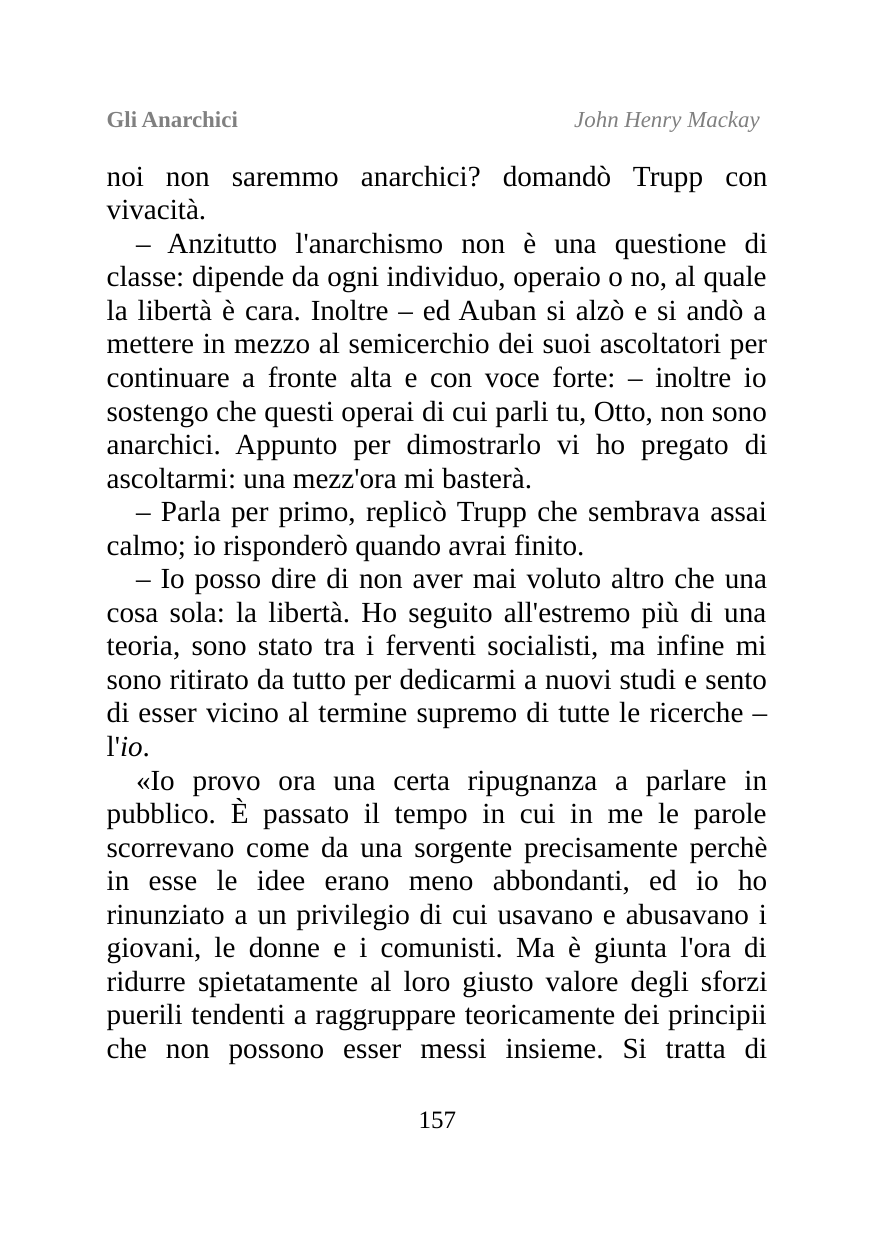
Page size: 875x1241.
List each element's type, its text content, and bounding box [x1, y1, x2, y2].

text – Anzitutto l'anarchismo non è una questione di classe: dipende da ogni individuo, operaio o no, al quale la libertà è cara. Inoltre – ed Auban si alzò e si andò a mettere in mezzo al semicerchio dei suoi ascoltatori per continuare a fronte alta e con voce forte: – inoltre io sostengo che questi operai di cui parli tu, Otto, non sono anarchici. Appunto per dimostrarlo vi ho pregato di ascoltarmi: una mezz'ora mi basterà. [106, 226, 768, 494]
text «Io provo ora una certa ripugnanza a parlare in pubblico. È passato il tempo in cui in me le parole scorrevano come da una sorgente precisamente perchè in esse le idee erano meno abbondanti, ed io ho rinunziato a un privilegio di cui usavano e abusavano i giovani, le donne e i comunisti. Ma è giunta l'ora di ridurre spietatamente al loro giusto valore degli sforzi puerili tendenti a raggruppare teoricamente dei principii che non possono esser messi insieme. Si tratta di [106, 763, 768, 1064]
text noi non saremmo anarchici? domandò Trupp con vivacità. [106, 159, 768, 226]
text – Parla per primo, replicò Trupp che sembrava assai calmo; io risponderò quando avrai finito. [106, 494, 768, 561]
text – Io posso dire di non aver mai voluto altro che una cosa sola: la libertà. Ho seguito all'estremo più di una teoria, sono stato tra i ferventi socialisti, ma infine mi sono ritirato da tutto per dedicarmi a nuovi studi e sento di esser vicino al termine supremo di tutte le ricerche – l'io. [106, 561, 768, 763]
